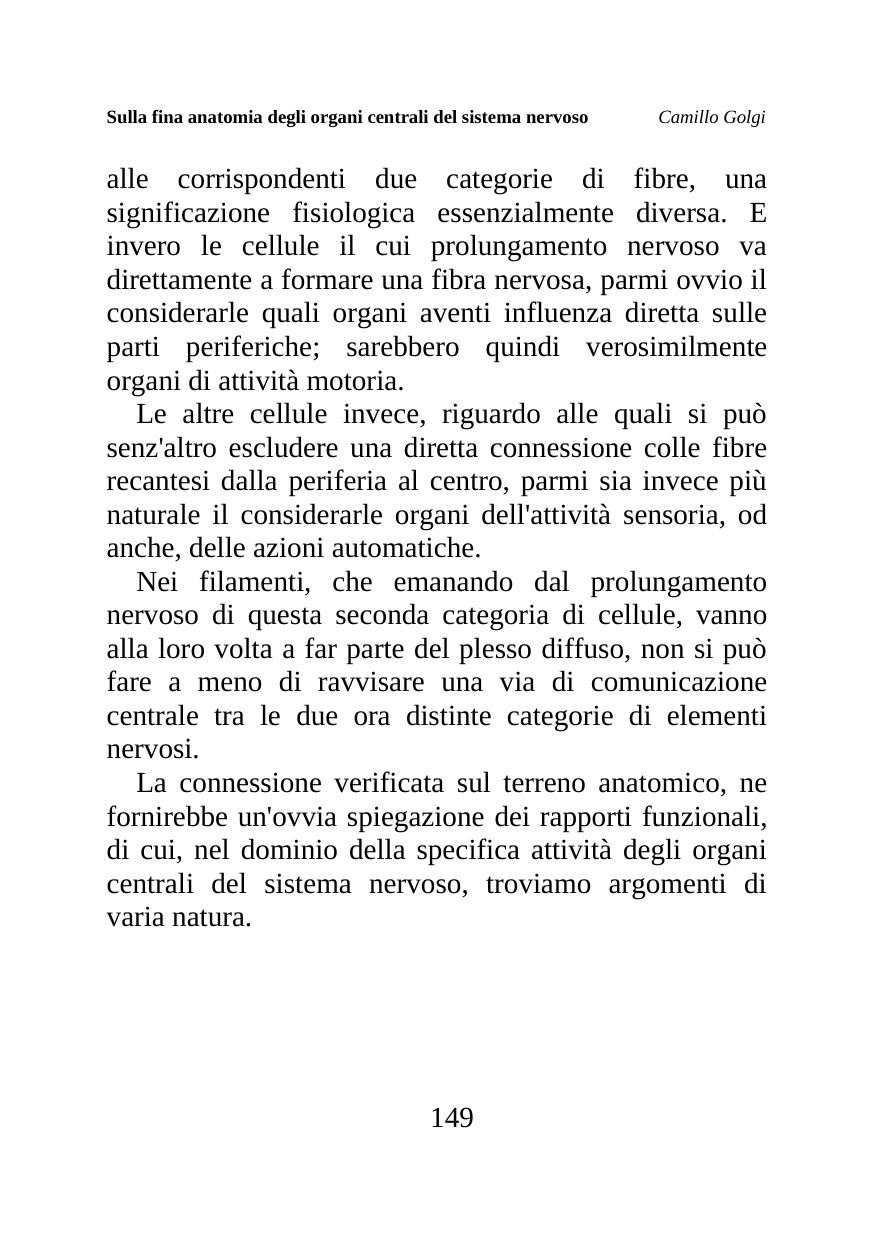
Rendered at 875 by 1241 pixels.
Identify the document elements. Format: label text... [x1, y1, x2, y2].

text Nei filamenti, che emanando dal prolungamento nervoso di questa seconda categoria di cellule, vanno alla loro volta a far parte del plesso diffuso, non si può fare a meno di ravvisare una via di comunicazione centrale tra le due ora distinte categorie di elementi nervosi. [106, 564, 768, 765]
text alle corrispondenti due categorie di fibre, una significazione fisiologica essenzialmente diversa. E invero le cellule il cui prolungamento nervoso va direttamente a formare una fibra nervosa, parmi ovvio il considerarle quali organi aventi influenza diretta sulle parti periferiche; sarebbero quindi verosimilmente organi di attività motoria. [106, 161, 768, 396]
text La connessione verificata sul terreno anatomico, ne fornirebbe un'ovvia spiegazione dei rapporti funzionali, di cui, nel dominio della specifica attività degli organi centrali del sistema nervoso, troviamo argomenti di varia natura. [106, 765, 768, 933]
text Le altre cellule invece, riguardo alle quali si può senz'altro escludere una diretta connessione colle fibre recantesi dalla periferia al centro, parmi sia invece più naturale il considerarle organi dell'attività sensoria, od anche, delle azioni automatiche. [106, 396, 768, 564]
